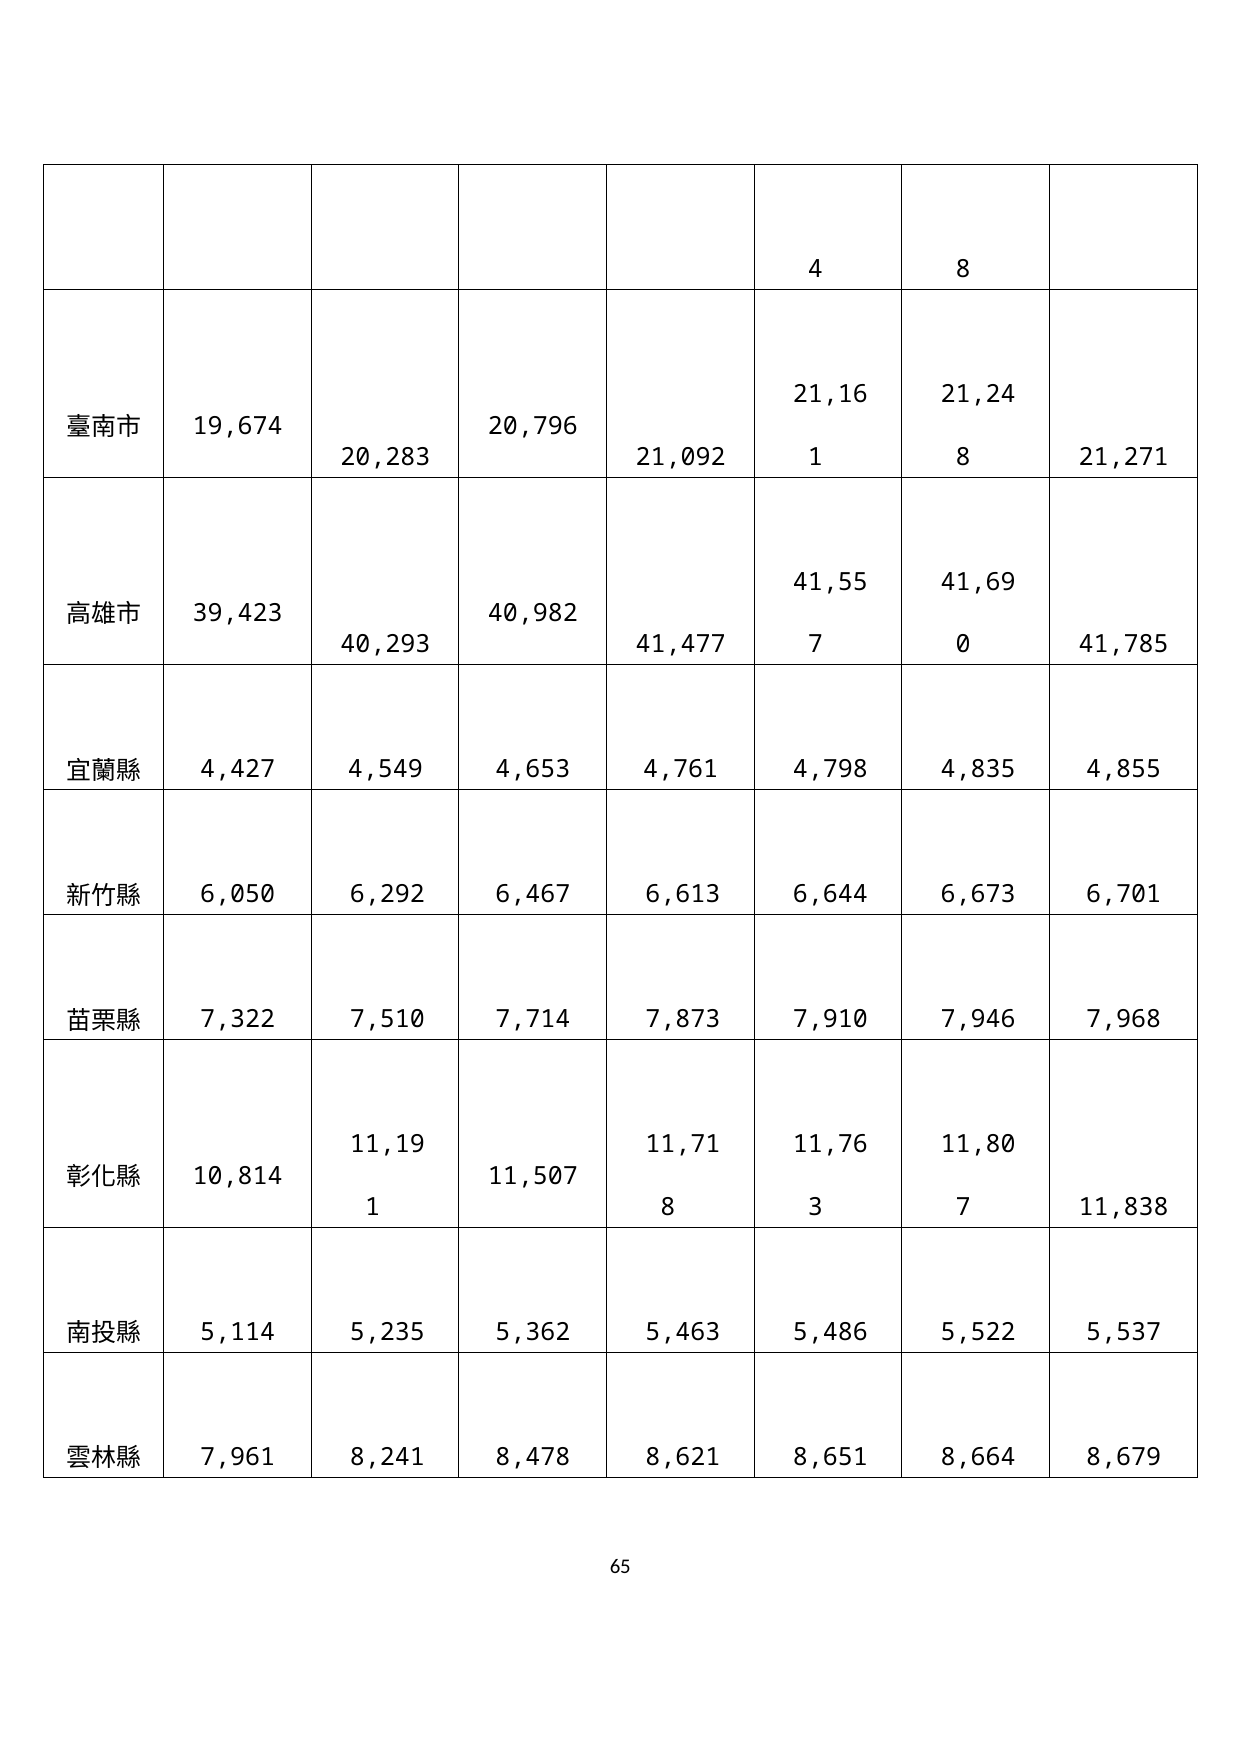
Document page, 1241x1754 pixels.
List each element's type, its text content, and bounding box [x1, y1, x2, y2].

table_cell 彰化縣 [44, 1040, 163, 1227]
table_cell 4,549 [312, 665, 458, 789]
table_cell 苗栗縣 [44, 915, 163, 1039]
table_cell 8 [902, 165, 1049, 289]
table_cell 7,322 [164, 915, 311, 1039]
table_cell 8,664 [902, 1353, 1049, 1477]
table_cell 8,621 [607, 1353, 754, 1477]
table_cell 4,653 [459, 665, 606, 789]
table_cell 7,910 [755, 915, 901, 1039]
table_cell 6,292 [312, 790, 458, 914]
table_cell 雲林縣 [44, 1353, 163, 1477]
table_cell 7,961 [164, 1353, 311, 1477]
table_cell [607, 165, 754, 289]
table_cell 新竹縣 [44, 790, 163, 914]
table_cell 6,050 [164, 790, 311, 914]
table_cell 20,796 [459, 290, 606, 477]
table_cell 11,838 [1050, 1040, 1197, 1227]
table_cell 7,946 [902, 915, 1049, 1039]
table_cell 41,690 [902, 478, 1049, 664]
table_cell 高雄市 [44, 478, 163, 664]
table_cell 21,248 [902, 290, 1049, 477]
table_cell 5,522 [902, 1228, 1049, 1352]
table_cell 11,191 [312, 1040, 458, 1227]
table_cell 19,674 [164, 290, 311, 477]
table_cell 5,114 [164, 1228, 311, 1352]
table_cell 20,283 [312, 290, 458, 477]
table_cell 11,507 [459, 1040, 606, 1227]
table_cell 6,644 [755, 790, 901, 914]
table_cell 8,241 [312, 1353, 458, 1477]
table_cell 7,968 [1050, 915, 1197, 1039]
table_cell 5,463 [607, 1228, 754, 1352]
table_cell 6,613 [607, 790, 754, 914]
table_cell 5,362 [459, 1228, 606, 1352]
table_cell 4,427 [164, 665, 311, 789]
table_cell 8,651 [755, 1353, 901, 1477]
table_cell 5,486 [755, 1228, 901, 1352]
table_cell [44, 165, 163, 289]
table_cell 41,785 [1050, 478, 1197, 664]
table_cell 7,873 [607, 915, 754, 1039]
table_cell 6,701 [1050, 790, 1197, 914]
table_cell 南投縣 [44, 1228, 163, 1352]
table_cell 21,161 [755, 290, 901, 477]
table_cell 8,478 [459, 1353, 606, 1477]
table_cell 宜蘭縣 [44, 665, 163, 789]
table_cell 11,807 [902, 1040, 1049, 1227]
table_cell 4 [755, 165, 901, 289]
table_cell 8,679 [1050, 1353, 1197, 1477]
table_cell 40,293 [312, 478, 458, 664]
table_cell 41,477 [607, 478, 754, 664]
table_cell 41,557 [755, 478, 901, 664]
table_cell 7,714 [459, 915, 606, 1039]
table_cell 5,235 [312, 1228, 458, 1352]
table_cell 臺南市 [44, 290, 163, 477]
table_cell 4,798 [755, 665, 901, 789]
table_cell 4,835 [902, 665, 1049, 789]
table_cell 6,467 [459, 790, 606, 914]
table_cell 11,763 [755, 1040, 901, 1227]
table_cell 40,982 [459, 478, 606, 664]
table_cell 21,271 [1050, 290, 1197, 477]
table_cell 11,718 [607, 1040, 754, 1227]
table_cell [312, 165, 458, 289]
table_cell 10,814 [164, 1040, 311, 1227]
table_cell [459, 165, 606, 289]
table_cell 7,510 [312, 915, 458, 1039]
table_cell 5,537 [1050, 1228, 1197, 1352]
table_cell [1050, 165, 1197, 289]
table_cell [164, 165, 311, 289]
table_cell 6,673 [902, 790, 1049, 914]
table_cell 39,423 [164, 478, 311, 664]
table_cell 4,761 [607, 665, 754, 789]
table_cell 4,855 [1050, 665, 1197, 789]
table_cell 21,092 [607, 290, 754, 477]
